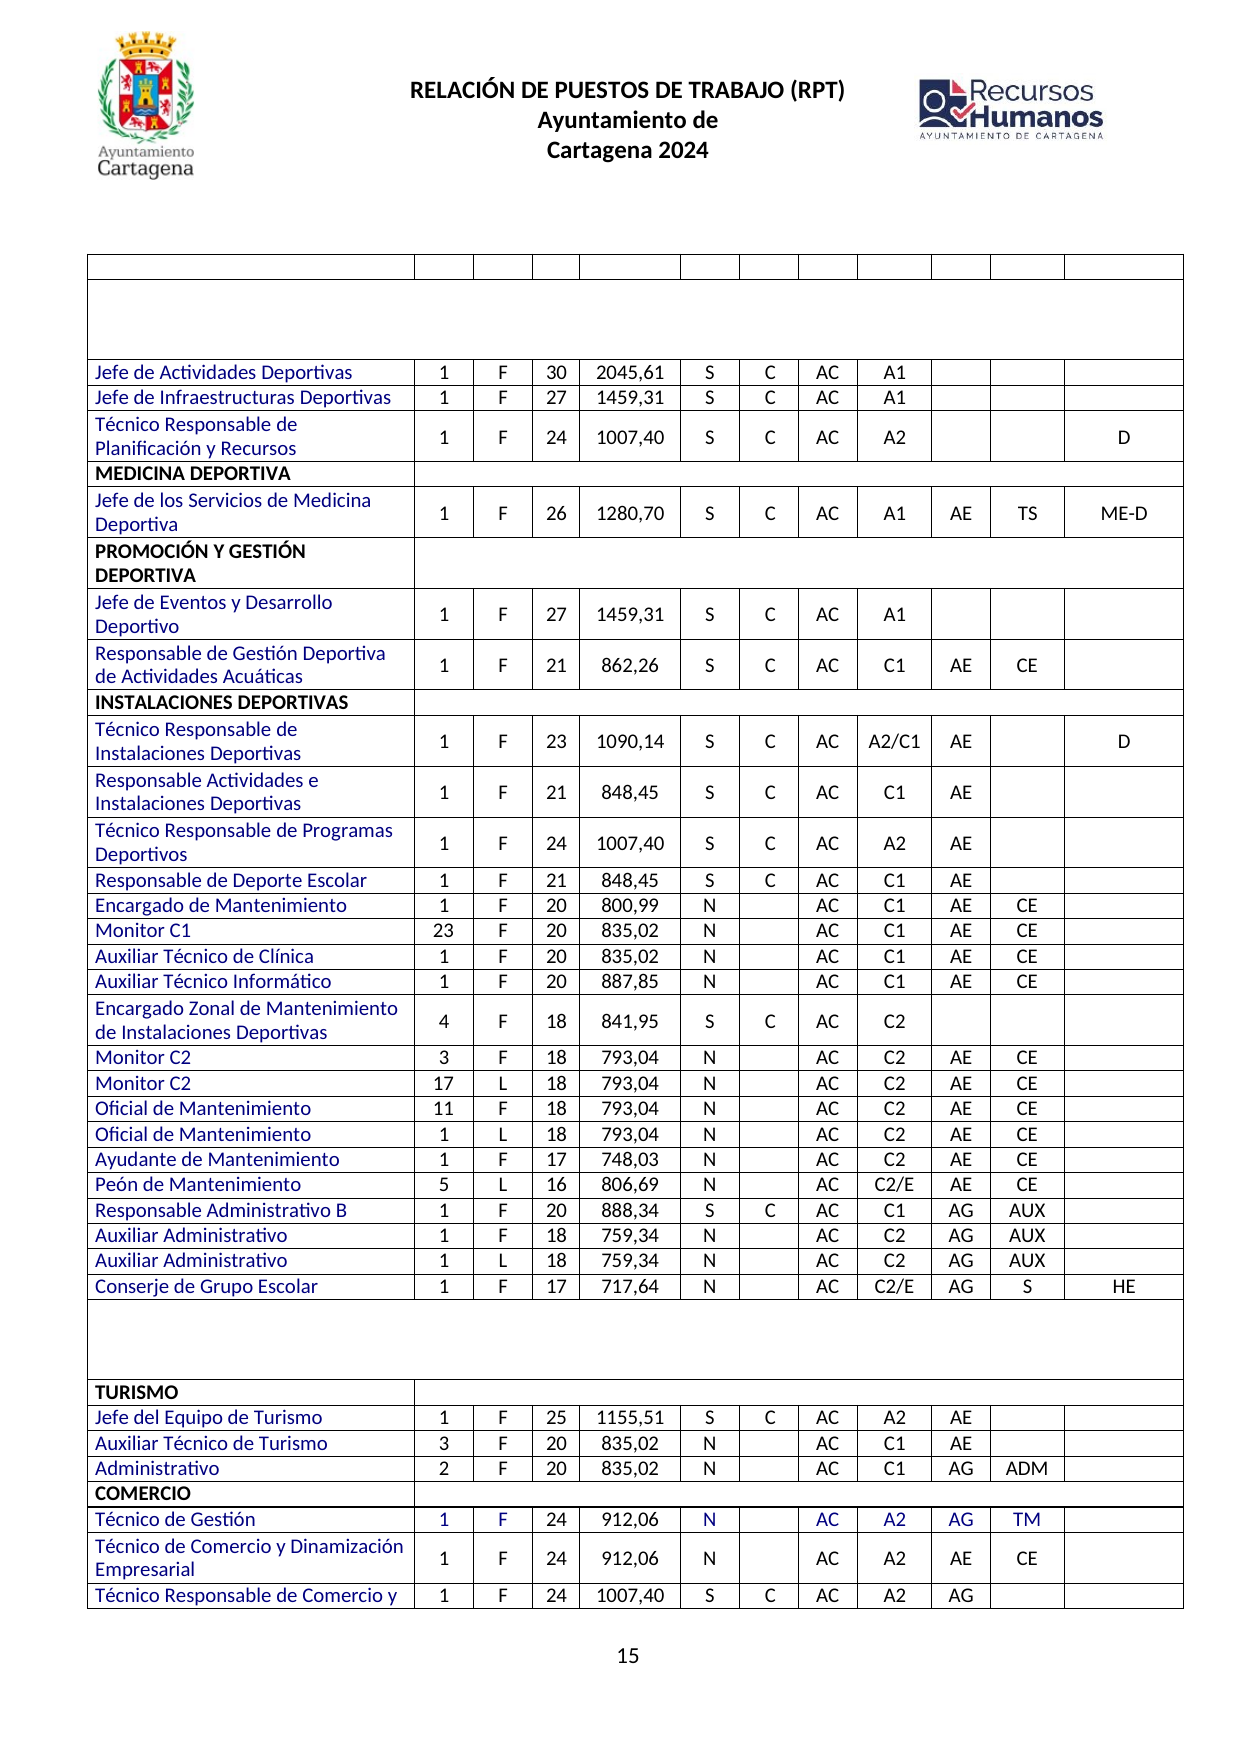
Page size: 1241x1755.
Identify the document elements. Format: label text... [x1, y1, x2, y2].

table_cell AUX [991, 1249, 1064, 1273]
table_cell 912,06 [580, 1533, 680, 1582]
table_cell L [474, 1122, 532, 1147]
table_cell 26 [533, 487, 579, 537]
table_cell C1 [858, 868, 931, 893]
table_cell 1 [415, 411, 473, 461]
table_cell C [740, 411, 798, 461]
table_cell A1 [858, 589, 931, 639]
table_cell A1 [858, 487, 931, 537]
table_cell 1459,31 [580, 589, 680, 639]
table_cell 24 [533, 1508, 579, 1532]
table_cell 20 [533, 1457, 579, 1481]
table_cell 1007,40 [580, 818, 680, 867]
table_cell C1 [858, 1457, 931, 1481]
table_cell C1 [858, 1431, 931, 1456]
table_cell AC [799, 716, 857, 766]
table_cell [991, 411, 1064, 461]
table_cell 1 [415, 1508, 473, 1532]
table_cell AC [799, 868, 857, 893]
table_cell AE [932, 1173, 990, 1197]
table_cell AE [932, 1533, 990, 1582]
table_cell CE [991, 894, 1064, 918]
table_cell [415, 462, 1183, 486]
table_cell 21 [533, 767, 579, 817]
table_cell 1 [415, 894, 473, 918]
table_cell [1065, 818, 1183, 867]
table_cell Auxiliar Administrativo [88, 1249, 414, 1273]
table_cell AC [799, 1584, 857, 1608]
table_cell Monitor C2 [88, 1046, 414, 1070]
table_cell F [474, 360, 532, 385]
table_cell S [681, 767, 739, 817]
table_cell S [681, 1584, 739, 1608]
table_cell INSTALACIONES DEPORTIVAS [88, 690, 414, 715]
table_cell 21 [533, 640, 579, 689]
table_cell F [474, 1275, 532, 1299]
table_cell Auxiliar Técnico de Clínica [88, 945, 414, 969]
table_cell CE [991, 1148, 1064, 1172]
table_cell F [474, 1046, 532, 1070]
table_cell N [681, 1249, 739, 1273]
table_cell 1 [415, 970, 473, 994]
table_cell L [474, 1173, 532, 1197]
table_cell 30 [533, 360, 579, 385]
table_cell 18 [533, 1249, 579, 1273]
table_cell AC [799, 995, 857, 1045]
table_cell [740, 1071, 798, 1096]
table_cell C1 [858, 945, 931, 969]
table_cell L [474, 1249, 532, 1273]
table_cell [991, 1406, 1064, 1430]
table_header CL [474, 255, 532, 279]
table_cell 2 [415, 1457, 473, 1481]
table_cell A2 [858, 1533, 931, 1582]
table_cell AC [799, 1431, 857, 1456]
table_cell 24 [533, 411, 579, 461]
table_cell Peón de Mantenimiento [88, 1173, 414, 1197]
table_cell ME-D [1065, 487, 1183, 537]
table_cell D [1065, 411, 1183, 461]
table_cell [740, 1122, 798, 1147]
table_cell C2/E [858, 1275, 931, 1299]
table_cell F [474, 640, 532, 689]
table_cell 848,45 [580, 767, 680, 817]
table_cell S [681, 360, 739, 385]
table_cell Jefe del Equipo de Turismo [88, 1406, 414, 1430]
table_cell F [474, 995, 532, 1045]
table_cell [1065, 360, 1183, 385]
table_cell [1065, 1508, 1183, 1532]
table_cell [740, 1431, 798, 1456]
table_cell S [681, 1199, 739, 1223]
table_cell [991, 1431, 1064, 1456]
table_cell AC [799, 411, 857, 461]
table_cell 835,02 [580, 1457, 680, 1481]
table_cell 888,34 [580, 1199, 680, 1223]
table_cell S [681, 818, 739, 867]
table_cell 806,69 [580, 1173, 680, 1197]
table_cell AG [932, 1249, 990, 1273]
table_cell [1065, 1046, 1183, 1070]
table_cell S [681, 716, 739, 766]
table_cell A2 [858, 1584, 931, 1608]
table_cell 1459,31 [580, 386, 680, 410]
table_cell AE [932, 1097, 990, 1121]
table_cell 1 [415, 868, 473, 893]
table_cell [415, 538, 1183, 588]
table_cell A1 [858, 386, 931, 410]
table_cell COMERCIO [88, 1482, 414, 1506]
table_cell AC [799, 894, 857, 918]
table_cell 862,26 [580, 640, 680, 689]
table_cell Ayudante de Mantenimiento [88, 1148, 414, 1172]
table_cell [932, 995, 990, 1045]
table_cell [1065, 1584, 1183, 1608]
table_header CD [533, 255, 579, 279]
table_cell C [740, 1406, 798, 1430]
table_cell 18 [533, 1097, 579, 1121]
table_cell F [474, 945, 532, 969]
table_cell D [1065, 716, 1183, 766]
table_cell A2 [858, 1508, 931, 1532]
table_cell 1 [415, 1224, 473, 1248]
table_cell 20 [533, 1431, 579, 1456]
table_cell AC [799, 1508, 857, 1532]
table_cell AE [932, 1071, 990, 1096]
table_cell Encargado Zonal de Mantenimiento de Instalaciones Deportivas [88, 995, 414, 1045]
table_cell [740, 1275, 798, 1299]
table_cell Oficial de Mantenimiento [88, 1122, 414, 1147]
table_cell 20 [533, 970, 579, 994]
table_cell Administrativo [88, 1457, 414, 1481]
table_cell F [474, 411, 532, 461]
table_cell 1 [415, 767, 473, 817]
table_cell CE [991, 970, 1064, 994]
table_cell [991, 386, 1064, 410]
table_cell [932, 386, 990, 410]
table_cell 3 [415, 1431, 473, 1456]
table_cell AC [799, 640, 857, 689]
table_cell CE [991, 919, 1064, 943]
table_cell 1 [415, 1275, 473, 1299]
table_cell 793,04 [580, 1071, 680, 1096]
table_cell F [474, 818, 532, 867]
table_cell 20 [533, 945, 579, 969]
table_cell 2045,61 [580, 360, 680, 385]
table_cell AC [799, 1199, 857, 1223]
table_cell C2/E [858, 1173, 931, 1197]
table_cell C1 [858, 767, 931, 817]
table_cell [1065, 1148, 1183, 1172]
table_cell 20 [533, 919, 579, 943]
table_cell CE [991, 1097, 1064, 1121]
table_cell S [991, 1275, 1064, 1299]
table_cell AE [932, 716, 990, 766]
table_cell AC [799, 1533, 857, 1582]
table_cell 1 [415, 589, 473, 639]
table_cell [1065, 894, 1183, 918]
table_cell 1 [415, 1148, 473, 1172]
table_cell 1 [415, 818, 473, 867]
table_cell [1065, 767, 1183, 817]
table_cell [740, 1249, 798, 1273]
table_cell PROMOCIÓN Y GESTIÓN DEPORTIVA [88, 538, 414, 588]
table_cell N [681, 894, 739, 918]
table_cell 23 [415, 919, 473, 943]
table_cell C [740, 1199, 798, 1223]
table_cell [740, 945, 798, 969]
table_cell AE [932, 767, 990, 817]
table_cell 912,06 [580, 1508, 680, 1532]
table_cell AE [932, 919, 990, 943]
table_cell 27 [533, 386, 579, 410]
table_cell AC [799, 1097, 857, 1121]
table_cell A2/C1 [858, 716, 931, 766]
table_cell N [681, 970, 739, 994]
table_cell F [474, 1457, 532, 1481]
table_cell 1155,51 [580, 1406, 680, 1430]
table_cell C [740, 487, 798, 537]
table_cell N [681, 1533, 739, 1582]
table_cell 759,34 [580, 1249, 680, 1273]
table_cell F [474, 1224, 532, 1248]
table_cell [1065, 1249, 1183, 1273]
table_cell C [740, 868, 798, 893]
table_cell N [681, 1431, 739, 1456]
table_cell [740, 1457, 798, 1481]
table_cell F [474, 1199, 532, 1223]
table_cell [1065, 1199, 1183, 1223]
table_cell 759,34 [580, 1224, 680, 1248]
table_cell AE [932, 1046, 990, 1070]
table_cell C2 [858, 995, 931, 1045]
table_header Observac [1065, 255, 1183, 279]
table_cell F [474, 868, 532, 893]
table_cell 18 [533, 1071, 579, 1096]
table_cell C [740, 995, 798, 1045]
table_cell [415, 690, 1183, 715]
table_cell C [740, 767, 798, 817]
table_cell [1065, 589, 1183, 639]
table_cell C1 [858, 970, 931, 994]
table_cell AG [932, 1199, 990, 1223]
table_cell [932, 411, 990, 461]
table_cell [991, 995, 1064, 1045]
table_cell 800,99 [580, 894, 680, 918]
table_cell N [681, 1046, 739, 1070]
table_cell [740, 1224, 798, 1248]
table_cell [740, 1097, 798, 1121]
table_cell [1065, 386, 1183, 410]
table_cell [1065, 1457, 1183, 1481]
table_cell [1065, 1173, 1183, 1197]
table_cell AC [799, 919, 857, 943]
table_cell [932, 589, 990, 639]
table_cell F [474, 1508, 532, 1532]
table_cell 18 [533, 1122, 579, 1147]
table_cell [991, 360, 1064, 385]
table_cell AC [799, 386, 857, 410]
table_cell AE [932, 868, 990, 893]
table_cell [991, 767, 1064, 817]
table_cell C [740, 818, 798, 867]
table_cell [740, 1046, 798, 1070]
table_cell [415, 1482, 1183, 1506]
table_cell N [681, 945, 739, 969]
table_cell AG [932, 1224, 990, 1248]
table_cell Técnico de Gestión [88, 1508, 414, 1532]
table_cell AE [932, 970, 990, 994]
table_cell N [681, 1275, 739, 1299]
table_cell 3 [415, 1046, 473, 1070]
table_cell 1 [415, 386, 473, 410]
table_cell AC [799, 1046, 857, 1070]
table_cell A1 [858, 360, 931, 385]
table_cell A2 [858, 818, 931, 867]
table_cell 793,04 [580, 1046, 680, 1070]
table_cell CE [991, 640, 1064, 689]
table_cell F [474, 1097, 532, 1121]
table_cell Técnico de Comercio y Dinamización Empresarial [88, 1533, 414, 1582]
table_cell 1 [415, 1122, 473, 1147]
table_cell [991, 589, 1064, 639]
table_cell 18 [533, 995, 579, 1045]
table_cell F [474, 1431, 532, 1456]
table_cell [991, 868, 1064, 893]
table_cell AC [799, 970, 857, 994]
table_cell 24 [533, 1584, 579, 1608]
table_cell S [681, 411, 739, 461]
table_cell AG [932, 1508, 990, 1532]
table_cell 848,45 [580, 868, 680, 893]
table_cell AE [932, 1406, 990, 1430]
table_cell 5 [415, 1173, 473, 1197]
table_cell 748,03 [580, 1148, 680, 1172]
table_cell C2 [858, 1122, 931, 1147]
table_cell AE [932, 1431, 990, 1456]
table_cell AE [932, 818, 990, 867]
table_cell Monitor C2 [88, 1071, 414, 1096]
table_cell Encargado de Mantenimiento [88, 894, 414, 918]
table_cell [1065, 1097, 1183, 1121]
table_cell Técnico Responsable de Instalaciones Deportivas [88, 716, 414, 766]
table_cell AC [799, 1249, 857, 1273]
table_cell N [681, 1457, 739, 1481]
table_cell C1 [858, 640, 931, 689]
table_cell [740, 919, 798, 943]
table_cell AC [799, 487, 857, 537]
table_cell Auxiliar Técnico de Turismo [88, 1431, 414, 1456]
table_cell Responsable de Gestión Deportiva de Actividades Acuáticas [88, 640, 414, 689]
table_cell S [681, 386, 739, 410]
table_cell 1 [415, 1406, 473, 1430]
table_cell [415, 1380, 1183, 1405]
table_cell CE [991, 1046, 1064, 1070]
table_cell C1 [858, 894, 931, 918]
table_cell 717,64 [580, 1275, 680, 1299]
table_cell AG [932, 1457, 990, 1481]
table_cell 1 [415, 945, 473, 969]
table_cell [1065, 1122, 1183, 1147]
table_cell F [474, 386, 532, 410]
table_cell [740, 1148, 798, 1172]
table_cell 887,85 [580, 970, 680, 994]
table_cell [991, 818, 1064, 867]
table_cell TM [991, 1508, 1064, 1532]
table_cell [740, 1508, 798, 1532]
table_cell 18 [533, 1224, 579, 1248]
table_cell 1 [415, 1584, 473, 1608]
table_cell 16 [533, 1173, 579, 1197]
table_cell 793,04 [580, 1122, 680, 1147]
table_cell 1 [415, 360, 473, 385]
table_cell CE [991, 1071, 1064, 1096]
table_cell AC [799, 1122, 857, 1147]
table_cell C [740, 360, 798, 385]
table_cell C1 [858, 919, 931, 943]
table_cell [1065, 1431, 1183, 1456]
table_cell C1 [858, 1199, 931, 1223]
table_cell A2 [858, 1406, 931, 1430]
table_cell AE [932, 894, 990, 918]
table_header CE [580, 255, 680, 279]
table_cell [1065, 868, 1183, 893]
table_cell AE [932, 487, 990, 537]
table_cell AC [799, 360, 857, 385]
table_cell AC [799, 818, 857, 867]
table_cell 17 [533, 1148, 579, 1172]
table_cell AC [799, 1457, 857, 1481]
table_cell AC [799, 1406, 857, 1430]
table_cell AE [932, 1148, 990, 1172]
table_cell C2 [858, 1097, 931, 1121]
table_cell 1090,14 [580, 716, 680, 766]
table_cell Jefe de Infraestructuras Deportivas [88, 386, 414, 410]
table_cell AC [799, 1224, 857, 1248]
table_cell Auxiliar Técnico Informático [88, 970, 414, 994]
table_header Dot [415, 255, 473, 279]
table_cell 1 [415, 1249, 473, 1273]
table_cell L [474, 1071, 532, 1096]
table_cell Responsable Administrativo B [88, 1199, 414, 1223]
table_cell AC [799, 945, 857, 969]
table_cell [1065, 1533, 1183, 1582]
table_cell A2 [858, 411, 931, 461]
table_cell AE [932, 640, 990, 689]
table_cell 793,04 [580, 1097, 680, 1121]
table_cell 23 [533, 716, 579, 766]
table_header DENOMINACIÓN PUESTO [88, 255, 414, 279]
table_cell S [681, 995, 739, 1045]
table_header FP [740, 255, 798, 279]
table_cell [740, 894, 798, 918]
table_cell [932, 360, 990, 385]
table_cell 1007,40 [580, 1584, 680, 1608]
table_cell 1 [415, 1533, 473, 1582]
table_cell 17 [415, 1071, 473, 1096]
table_cell AE [932, 1122, 990, 1147]
table_cell 835,02 [580, 1431, 680, 1456]
table_cell F [474, 894, 532, 918]
table_cell [740, 1173, 798, 1197]
table_cell [1065, 1406, 1183, 1430]
table_cell [1065, 970, 1183, 994]
table_cell F [474, 970, 532, 994]
table_cell 17 [533, 1275, 579, 1299]
table_cell [1065, 919, 1183, 943]
table_cell Monitor C1 [88, 919, 414, 943]
table_cell ADM [991, 1457, 1064, 1481]
table_cell 18 [533, 1046, 579, 1070]
table_cell Responsable Actividades e Instalaciones Deportivas [88, 767, 414, 817]
table_cell F [474, 716, 532, 766]
table_cell AC [799, 1148, 857, 1172]
table_cell AC [799, 589, 857, 639]
table_cell Oficial de Mantenimiento [88, 1097, 414, 1121]
table_cell [991, 716, 1064, 766]
table_cell F [474, 1533, 532, 1582]
table_cell [1065, 1071, 1183, 1096]
table_cell 5.- AREA ADMINISTRATIVA DE TURISMO, COMERCIO, SANIDAD, CONSUMO Y BIENESTAR ANIMAL [88, 1300, 1183, 1379]
table_cell 1007,40 [580, 411, 680, 461]
table_cell CE [991, 1173, 1064, 1197]
table_cell S [681, 487, 739, 537]
table_cell C [740, 386, 798, 410]
table_header Ads [799, 255, 857, 279]
table_cell Jefe de los Servicios de Medicina Deportiva [88, 487, 414, 537]
table_cell S [681, 640, 739, 689]
table_cell C [740, 640, 798, 689]
table_cell Jefe de Eventos y Desarrollo Deportivo [88, 589, 414, 639]
table_header TP [681, 255, 739, 279]
table_cell AC [799, 1275, 857, 1299]
table_cell N [681, 1224, 739, 1248]
table_cell C2 [858, 1224, 931, 1248]
table_cell [1065, 995, 1183, 1045]
table_cell F [474, 767, 532, 817]
table_cell S [681, 1406, 739, 1430]
table_cell CE [991, 945, 1064, 969]
table_cell Jefe de Actividades Deportivas [88, 360, 414, 385]
table_cell 841,95 [580, 995, 680, 1045]
table_cell [1065, 1224, 1183, 1248]
table_cell HE [1065, 1275, 1183, 1299]
table_cell 20 [533, 1199, 579, 1223]
table_cell Auxiliar Administrativo [88, 1224, 414, 1248]
table_cell N [681, 1508, 739, 1532]
table_cell 1 [415, 640, 473, 689]
table_cell AUX [991, 1224, 1064, 1248]
table_cell 20 [533, 894, 579, 918]
table_cell 24 [533, 818, 579, 867]
table_cell 835,02 [580, 919, 680, 943]
table_cell Técnico Responsable de Comercio y [88, 1584, 414, 1608]
table_cell [1065, 945, 1183, 969]
table_header Sub [991, 255, 1064, 279]
table_cell [991, 1584, 1064, 1608]
table_cell N [681, 1122, 739, 1147]
table_cell 24 [533, 1533, 579, 1582]
table_cell 1280,70 [580, 487, 680, 537]
table_cell Responsable de Deporte Escolar [88, 868, 414, 893]
table_cell [740, 1533, 798, 1582]
table_cell AUX [991, 1199, 1064, 1223]
table_cell S [681, 589, 739, 639]
table_cell 4.- AREA ADMINISTRATIVA DE DEPORTES [88, 280, 1183, 359]
table_cell 1 [415, 1199, 473, 1223]
table_cell 25 [533, 1406, 579, 1430]
table_cell AC [799, 1173, 857, 1197]
table_cell N [681, 1097, 739, 1121]
table_cell 21 [533, 868, 579, 893]
table_cell N [681, 919, 739, 943]
table_cell N [681, 1148, 739, 1172]
table_cell Conserje de Grupo Escolar [88, 1275, 414, 1299]
table_cell AE [932, 945, 990, 969]
table_cell AC [799, 1071, 857, 1096]
table_cell S [681, 868, 739, 893]
table_cell TS [991, 487, 1064, 537]
table_header Sgr [858, 255, 931, 279]
table_cell 1 [415, 716, 473, 766]
table_cell 1 [415, 487, 473, 537]
table_cell F [474, 919, 532, 943]
table_cell CE [991, 1533, 1064, 1582]
table_cell F [474, 589, 532, 639]
table_cell Técnico Responsable de Programas Deportivos [88, 818, 414, 867]
table_cell F [474, 487, 532, 537]
table_cell [1065, 640, 1183, 689]
table_cell 835,02 [580, 945, 680, 969]
table_cell C2 [858, 1046, 931, 1070]
table_cell C [740, 589, 798, 639]
table_cell [740, 970, 798, 994]
table_cell C2 [858, 1148, 931, 1172]
table_cell AG [932, 1584, 990, 1608]
table_cell Técnico Responsable de Planificación y Recursos [88, 411, 414, 461]
table_cell N [681, 1071, 739, 1096]
table_cell 4 [415, 995, 473, 1045]
table_cell C [740, 716, 798, 766]
table_cell AC [799, 767, 857, 817]
table_cell C2 [858, 1249, 931, 1273]
table_cell F [474, 1148, 532, 1172]
table_cell C2 [858, 1071, 931, 1096]
table_cell TURISMO [88, 1380, 414, 1405]
table_cell CE [991, 1122, 1064, 1147]
table_cell F [474, 1406, 532, 1430]
table_cell N [681, 1173, 739, 1197]
table_header Esc [932, 255, 990, 279]
table_cell MEDICINA DEPORTIVA [88, 462, 414, 486]
table_cell F [474, 1584, 532, 1608]
table_cell C [740, 1584, 798, 1608]
table_cell 27 [533, 589, 579, 639]
table_cell AG [932, 1275, 990, 1299]
table_cell 11 [415, 1097, 473, 1121]
